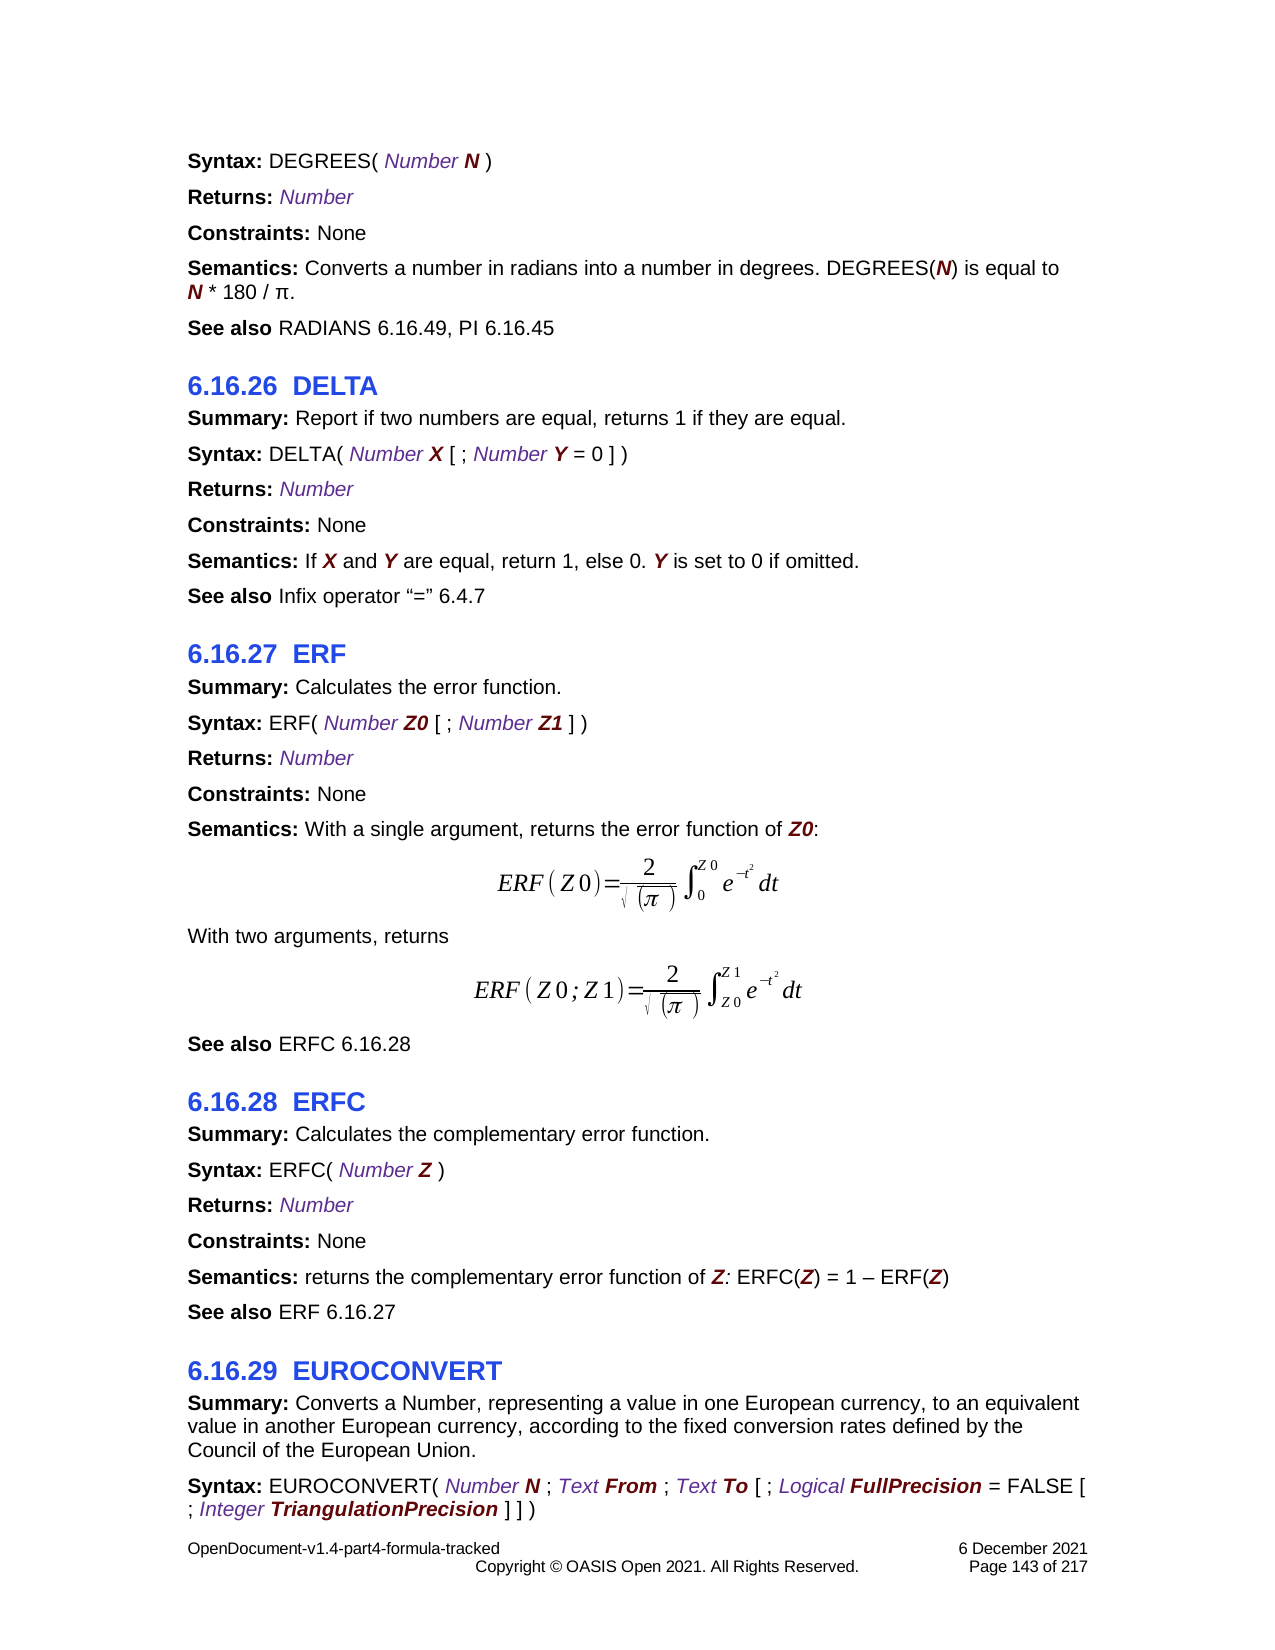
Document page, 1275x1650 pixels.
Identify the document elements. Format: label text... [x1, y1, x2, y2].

text Summary: Calculates the complementary error function. [187, 1123, 1088, 1146]
text Syntax: DELTA( Number X [ ; Number Y = 0 ] ) [187, 442, 1088, 466]
text Constraints: None [187, 782, 1088, 806]
text Summary: Calculates the error function. [187, 675, 1088, 699]
text Returns: Number [187, 747, 1088, 770]
subtitle DELTA [187, 371, 1088, 401]
text See also Infix operator “=” 6.4.7 [187, 585, 1088, 608]
text With two arguments, returns [187, 925, 1088, 948]
text Semantics: If X and Y are equal, return 1, else 0. Y is set to 0 if omitted. [187, 549, 1088, 573]
text Returns: Number [187, 478, 1088, 501]
text Constraints: None [187, 513, 1088, 537]
text Syntax: ERFC( Number Z ) [187, 1158, 1088, 1182]
text Constraints: None [187, 1229, 1088, 1253]
text Semantics: returns the complementary error function of Z: ERFC(Z) = 1 – ERF(Z) [187, 1265, 1088, 1289]
subtitle ERF [187, 639, 1088, 669]
text See also ERFC 6.16.28 [187, 1032, 1088, 1056]
text Summary: Report if two numbers are equal, returns 1 if they are equal. [187, 407, 1088, 430]
text Syntax: ERF( Number Z0 [ ; Number Z1 ] ) [187, 711, 1088, 734]
text Semantics: Converts a number in radians into a number in degrees. DEGREES(N) is equal to N * 180 / π. [187, 257, 1088, 304]
text Syntax: DEGREES( Number N ) [187, 150, 1088, 173]
text Summary: Converts a Number, representing a value in one European currency, to an equivalent value in another European currency, according to the fixed conversion rates defined by the Council of the European Union. [187, 1391, 1088, 1462]
text See also RADIANS 6.16.49, PI 6.16.45 [187, 316, 1088, 339]
text Returns: Number [187, 1194, 1088, 1217]
text Returns: Number [187, 186, 1088, 209]
text Semantics: With a single argument, returns the error function of Z0: [187, 818, 1088, 841]
text See also ERF 6.16.27 [187, 1301, 1088, 1324]
text Syntax: EUROCONVERT( Number N ; Text From ; Text To [ ; Logical FullPrecision = FALSE [ ; Integer TriangulationPrecision ] ] ) [187, 1474, 1088, 1521]
subtitle ERFC [187, 1087, 1088, 1117]
text Constraints: None [187, 221, 1088, 245]
subtitle EUROCONVERT [187, 1355, 1088, 1385]
